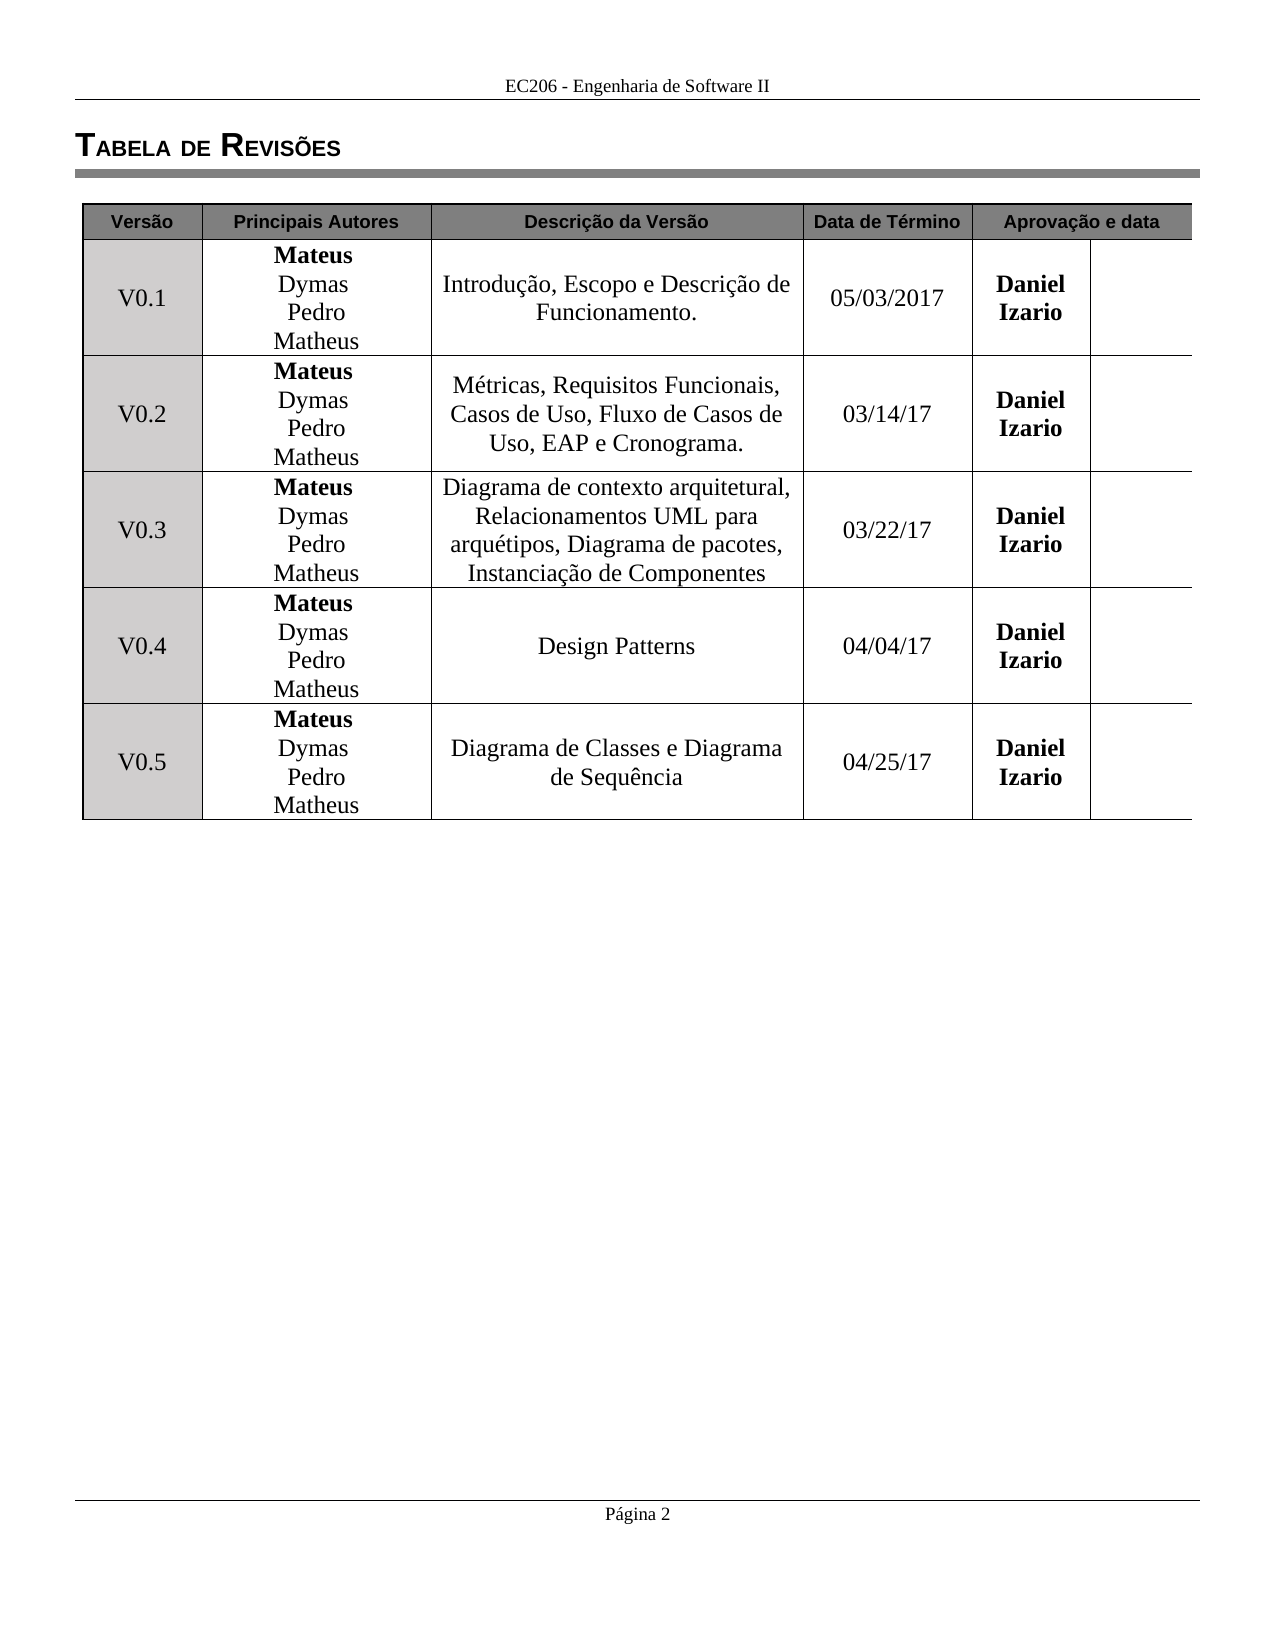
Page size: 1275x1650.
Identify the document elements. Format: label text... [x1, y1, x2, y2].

table_cell V0.3 [84, 472, 202, 587]
table_cell Daniel Izario [973, 356, 1090, 471]
table_cell Introdução, Escopo e Descrição de Funcionamento. [432, 240, 803, 355]
table_header Principais Autores [203, 205, 431, 239]
table_cell 04/04/17 [804, 588, 972, 703]
subtitle Tabela de Revisões [75, 125, 1200, 169]
table_cell [1091, 588, 1192, 703]
table_cell [1091, 472, 1192, 587]
table_cell 25/04/17 [804, 704, 972, 819]
table_cell Métricas, Requisitos Funcionais, Casos de Uso, Fluxo de Casos de Uso, EAP e Cronograma. [432, 356, 803, 471]
table_cell 05/03/2017 [804, 240, 972, 355]
table_header Data de Término [804, 205, 972, 239]
table_cell Diagrama de contexto arquitetural, Relacionamentos UML para arquétipos, Diagrama de pacotes, Instanciação de Componentes [432, 472, 803, 587]
table_cell Mateus Dymas Pedro Matheus [203, 588, 431, 703]
table_cell Mateus Dymas Pedro Matheus [203, 240, 431, 355]
table_cell 14/03/17 [804, 356, 972, 471]
table_cell Design Patterns [432, 588, 803, 703]
table_cell Daniel Izario [973, 240, 1090, 355]
table_cell Daniel Izario [973, 588, 1090, 703]
table_cell Daniel Izario [973, 704, 1090, 819]
table_header Versão [84, 205, 202, 239]
table_cell Mateus Dymas Pedro Matheus [203, 356, 431, 471]
table_cell [1091, 240, 1192, 355]
table_cell [1091, 356, 1192, 471]
table_cell Daniel Izario [973, 472, 1090, 587]
table_cell V0.5 [84, 704, 202, 819]
table_cell 22/03/17 [804, 472, 972, 587]
table_cell V0.4 [84, 588, 202, 703]
table_header Aprovação e data [973, 205, 1192, 239]
table_cell V0.2 [84, 356, 202, 471]
table_cell [1091, 704, 1192, 819]
table_cell Mateus Dymas Pedro Matheus [203, 704, 431, 819]
table_cell Mateus Dymas Pedro Matheus [203, 472, 431, 587]
table_header Descrição da Versão [432, 205, 803, 239]
table_cell V0.1 [84, 240, 202, 355]
table_cell Diagrama de Classes e Diagrama de Sequência [432, 704, 803, 819]
